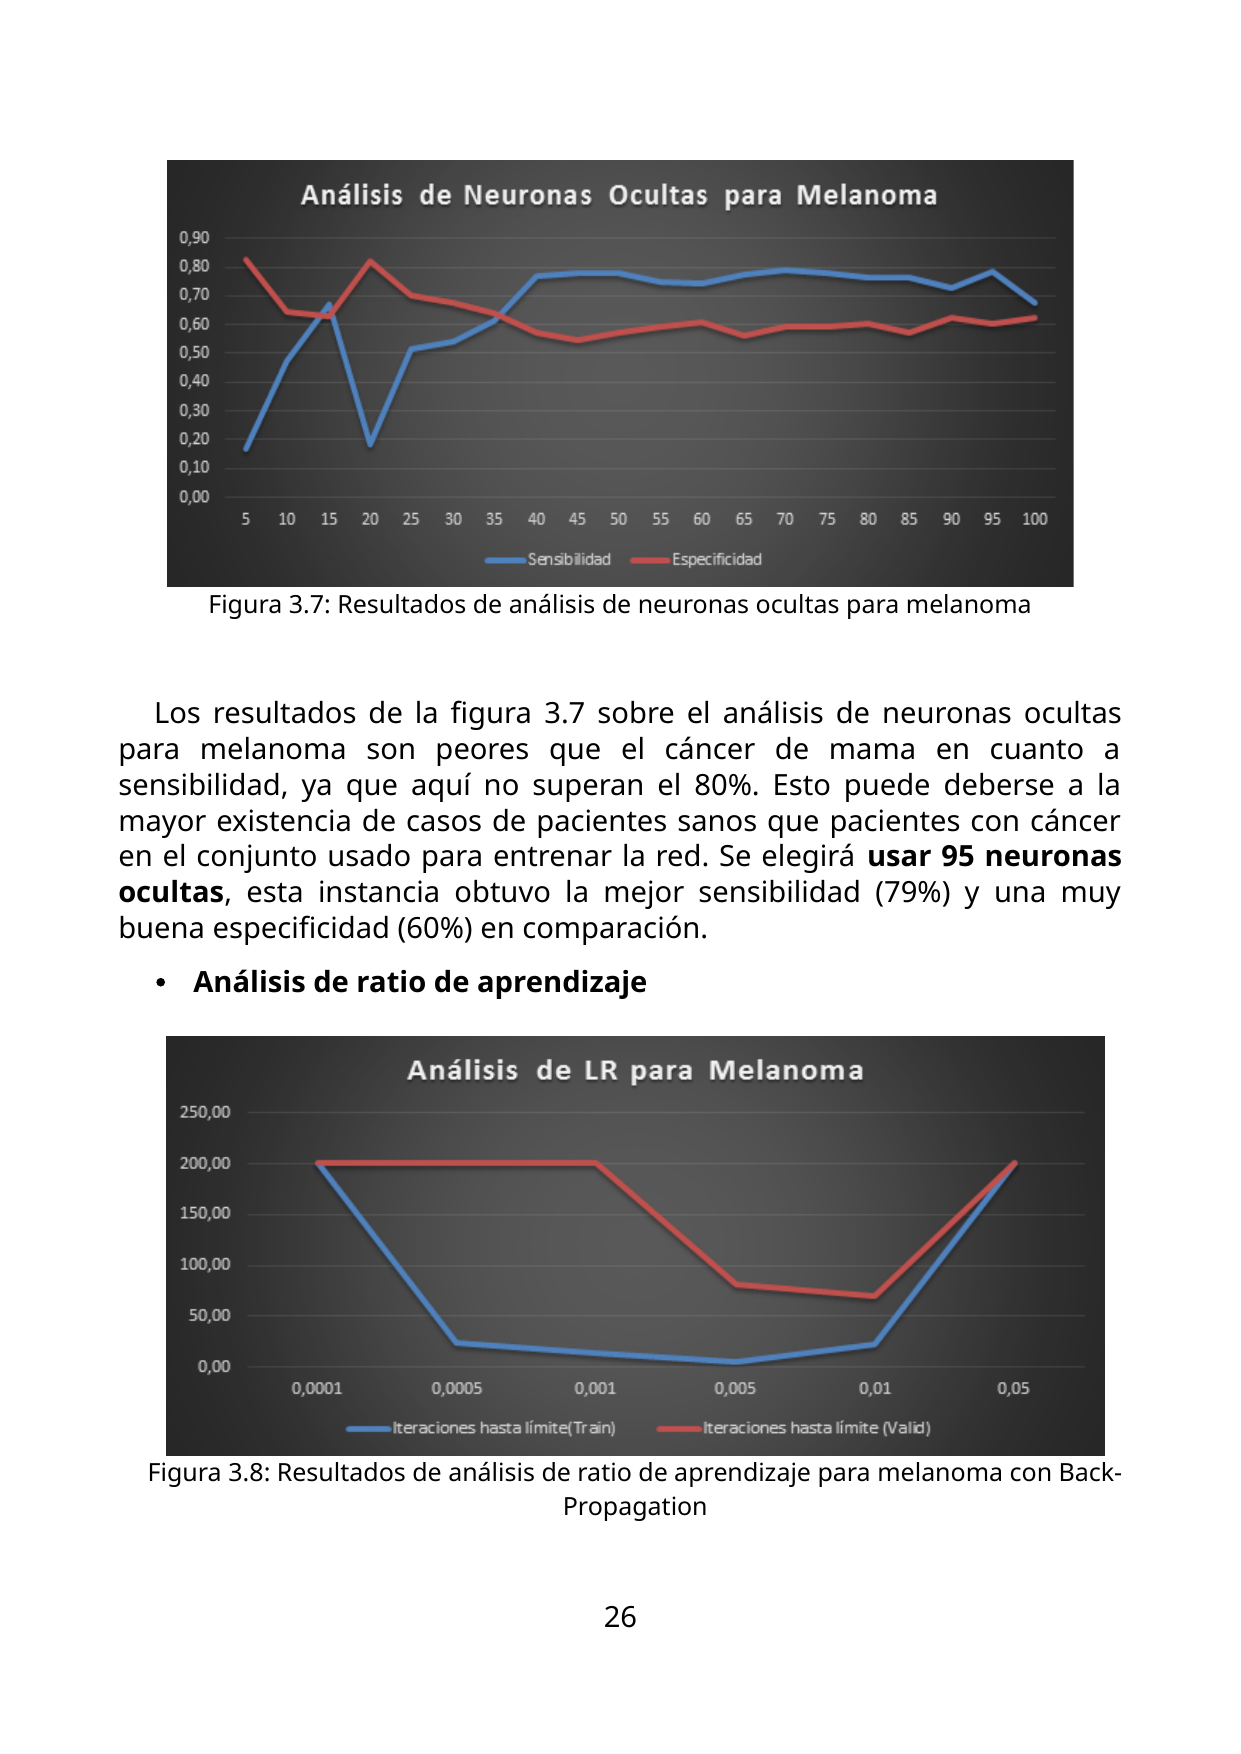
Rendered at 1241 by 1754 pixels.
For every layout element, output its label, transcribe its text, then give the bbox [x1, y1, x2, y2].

text Figura 3.8: Resultados de análisis de ratio de aprendizaje para melanoma con Back-Propagation [126, 1036, 1144, 1523]
list Análisis de ratio de aprendizaje [156, 961, 1122, 1001]
list Los resultados de la figura 3.7 sobre el análisis de neuronas ocultas para melanoma son peores que el cáncer de mama en cuanto a sensibilidad, ya que aquí no superan el 80%. Esto puede deberse a la mayor existencia de casos de pacientes sanos que pacientes con cáncer en el conjunto usado para entrenar la red. Se elegirá usar 95 neuronas ocultas, esta instancia obtuvo la mejor sensibilidad (79%) y una muy buena especificidad (60%) en comparación. [118, 693, 1122, 947]
text Figura 3.7: Resultados de análisis de neuronas ocultas para melanoma [129, 159, 1111, 621]
